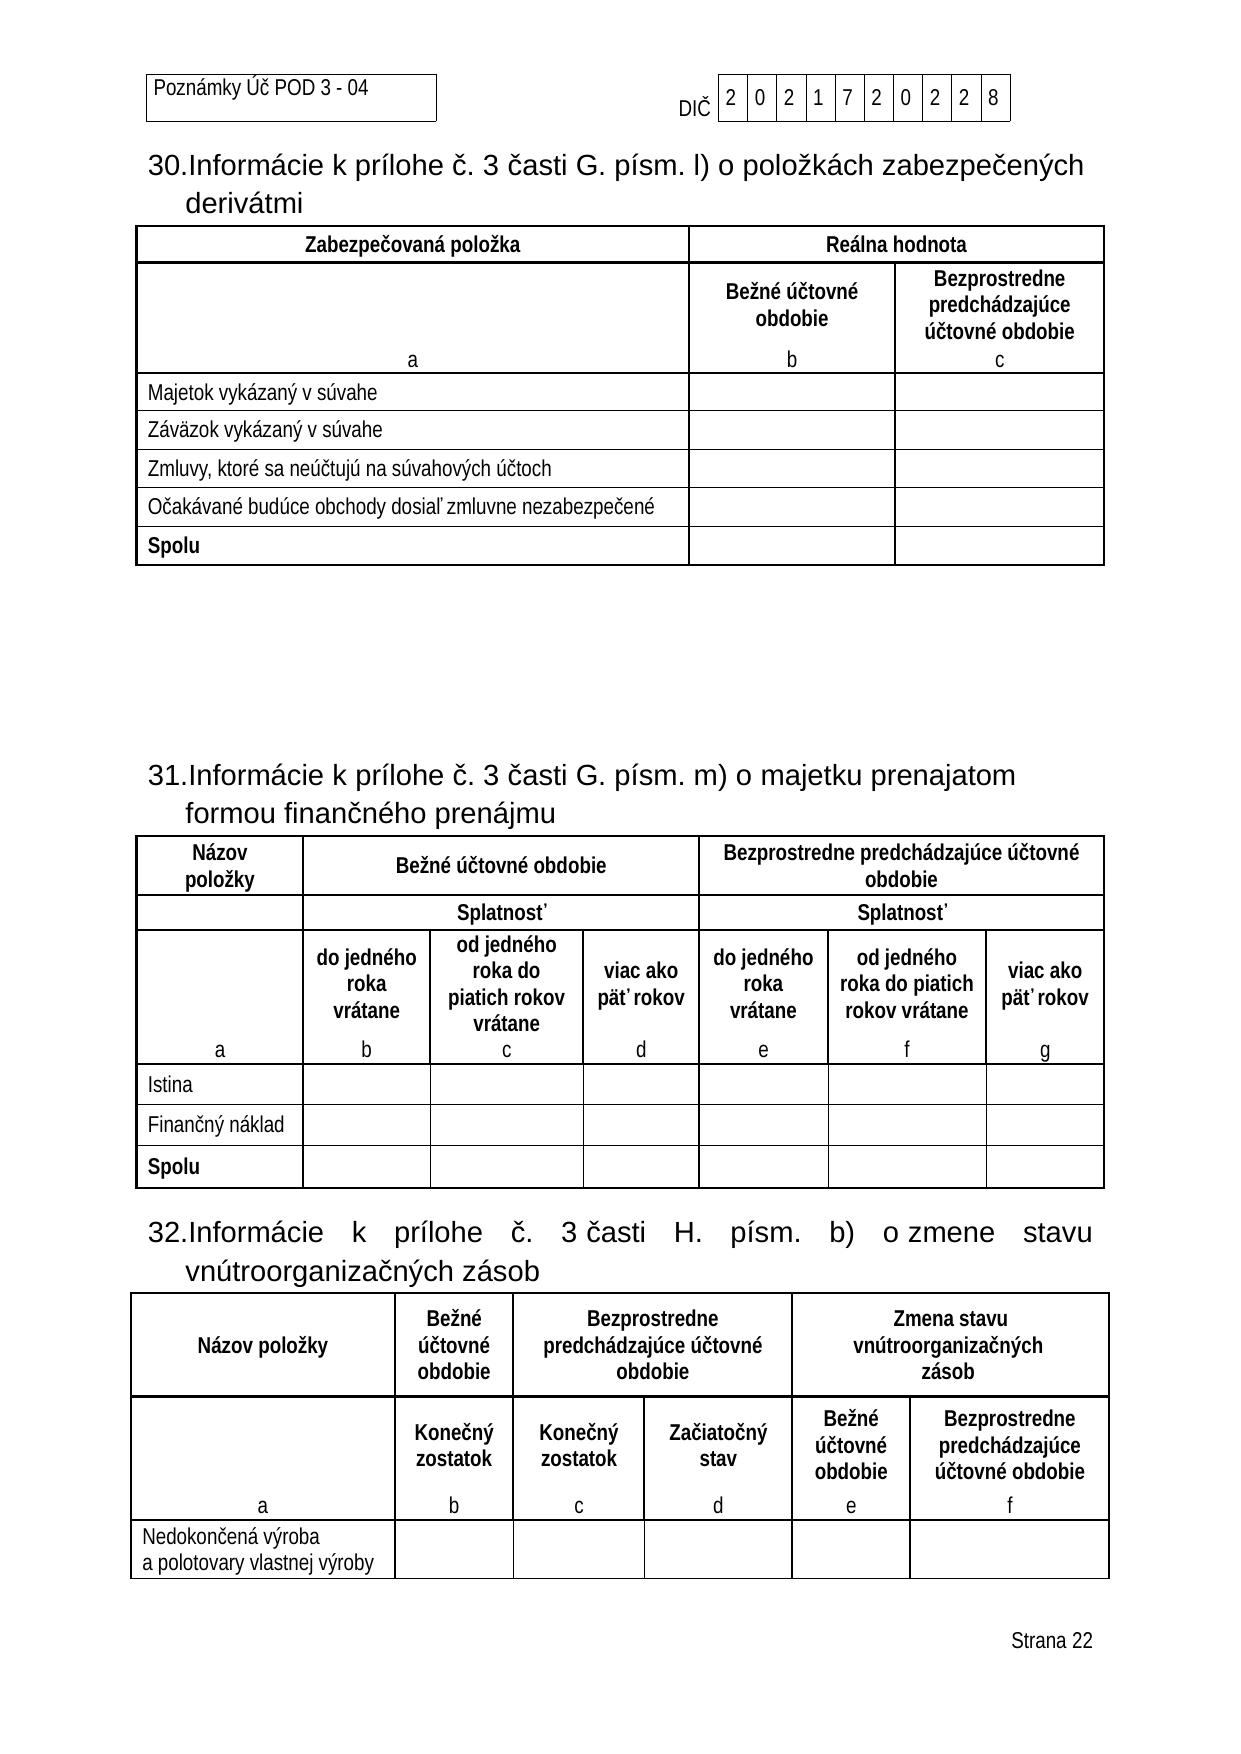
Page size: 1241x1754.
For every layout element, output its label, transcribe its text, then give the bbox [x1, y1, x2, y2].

table_cell [987, 1146, 1103, 1187]
table_cell Bezprostredne predchádzajúce účtovné obdobie [911, 1398, 1108, 1492]
table_cell b [396, 1492, 512, 1518]
table_header Zabezpečovaná položka [138, 227, 688, 261]
table_cell [896, 411, 1103, 449]
table_cell c [431, 1036, 582, 1063]
table_cell Začiatočný stav [645, 1398, 791, 1492]
table_cell [700, 1105, 828, 1145]
table_cell [132, 1398, 394, 1492]
title Informácie k prílohe č. 3 časti G. písm. m) o majetku prenajatom formou finančného prenájmu [148, 758, 1093, 830]
table_cell [431, 1105, 583, 1145]
table_header Reálna hodnota [690, 227, 1103, 261]
table_header Bezprostredne predchádzajúce účtovné obdobie [514, 1294, 791, 1395]
table_cell [584, 1065, 698, 1104]
table_cell [690, 450, 894, 487]
table_cell [396, 1521, 513, 1578]
table_cell e [700, 1036, 827, 1063]
table_cell [987, 1105, 1103, 1145]
table_cell g [987, 1036, 1103, 1063]
table_cell Očakávané budúce obchody dosiaľ zmluvne nezabezpečené [138, 488, 688, 526]
table_cell [829, 1105, 986, 1145]
table_cell Konečný zostatok [514, 1398, 643, 1492]
table_cell Spolu [138, 1146, 302, 1187]
table_cell [138, 931, 302, 1036]
table_cell [793, 1521, 909, 1578]
table_cell d [645, 1492, 791, 1518]
table_cell [304, 1146, 430, 1187]
table_cell Zmluvy, ktoré sa neúčtujú na súvahových účtoch [138, 450, 688, 487]
table_header Bežné účtovné obdobie [396, 1294, 512, 1395]
table_header Názov položky [132, 1294, 394, 1395]
table_cell od jedného roka do piatich rokov vrátane [829, 931, 985, 1036]
table_cell do jedného roka vrátane [700, 931, 827, 1036]
table_header Bezprostredne predchádzajúce účtovné obdobie [700, 837, 1103, 894]
table_cell [829, 1065, 986, 1104]
table_cell [584, 1105, 698, 1145]
table_cell [431, 1146, 583, 1187]
table_cell Bežné účtovné obdobie [690, 264, 894, 346]
table_cell [584, 1146, 698, 1187]
title Informácie k prílohe č. 3 časti G. písm. l) o položkách zabezpečených derivátmi [148, 148, 1093, 220]
table_cell b [690, 346, 894, 372]
table_cell viac ako päť rokov [987, 931, 1103, 1036]
table_cell [304, 1065, 430, 1104]
table_cell f [911, 1492, 1108, 1518]
table_cell e [793, 1492, 909, 1518]
table_cell Spolu [138, 527, 688, 564]
table_cell [829, 1146, 986, 1187]
table_cell [896, 450, 1103, 487]
table_header Názov položky [138, 837, 302, 894]
table_cell do jedného roka vrátane [304, 931, 429, 1036]
table_cell Istina [138, 1065, 302, 1104]
table_cell [896, 488, 1103, 526]
table_cell Splatnosť [700, 896, 1103, 929]
title Informácie k prílohe č. 3 časti H. písm. b) o zmene stavu vnútroorganizačných zásob [148, 1215, 1093, 1287]
table_cell f [829, 1036, 985, 1063]
table_cell [896, 374, 1103, 410]
table_cell [138, 264, 688, 346]
table_cell a [132, 1492, 394, 1518]
table_cell c [514, 1492, 643, 1518]
table_cell [514, 1521, 644, 1578]
table_cell [431, 1065, 583, 1104]
table_cell [896, 527, 1103, 564]
table_cell Bezprostredne predchádzajúce účtovné obdobie [896, 264, 1103, 346]
table_cell [138, 896, 302, 929]
table_cell Splatnosť [304, 896, 698, 929]
table_cell c [896, 346, 1103, 372]
table_cell d [584, 1036, 698, 1063]
table_cell [690, 374, 894, 410]
table_cell Finančný náklad [138, 1105, 302, 1145]
table_header Zmena stavu vnútroorganizačných zásob [793, 1294, 1108, 1395]
table_cell [690, 411, 894, 449]
table_cell [304, 1105, 430, 1145]
table_cell b [304, 1036, 429, 1063]
table_cell [987, 1065, 1103, 1104]
table_cell od jedného roka do piatich rokov vrátane [431, 931, 582, 1036]
table_cell a [138, 346, 688, 372]
table_cell a [138, 1036, 302, 1063]
table_cell viac ako päť rokov [584, 931, 698, 1036]
table_header Bežné účtovné obdobie [304, 837, 698, 894]
table_cell Záväzok vykázaný v súvahe [138, 411, 688, 449]
table_cell Majetok vykázaný v súvahe [138, 374, 688, 410]
table_cell Konečný zostatok [396, 1398, 512, 1492]
table_cell [911, 1521, 1108, 1578]
table_cell Bežné účtovné obdobie [793, 1398, 909, 1492]
table_cell Nedokončená výroba a polotovary vlastnej výroby [132, 1521, 394, 1578]
table_cell [700, 1065, 828, 1104]
table_cell [700, 1146, 828, 1187]
table_cell [690, 527, 894, 564]
table_cell [645, 1521, 791, 1578]
table_cell [690, 488, 894, 526]
